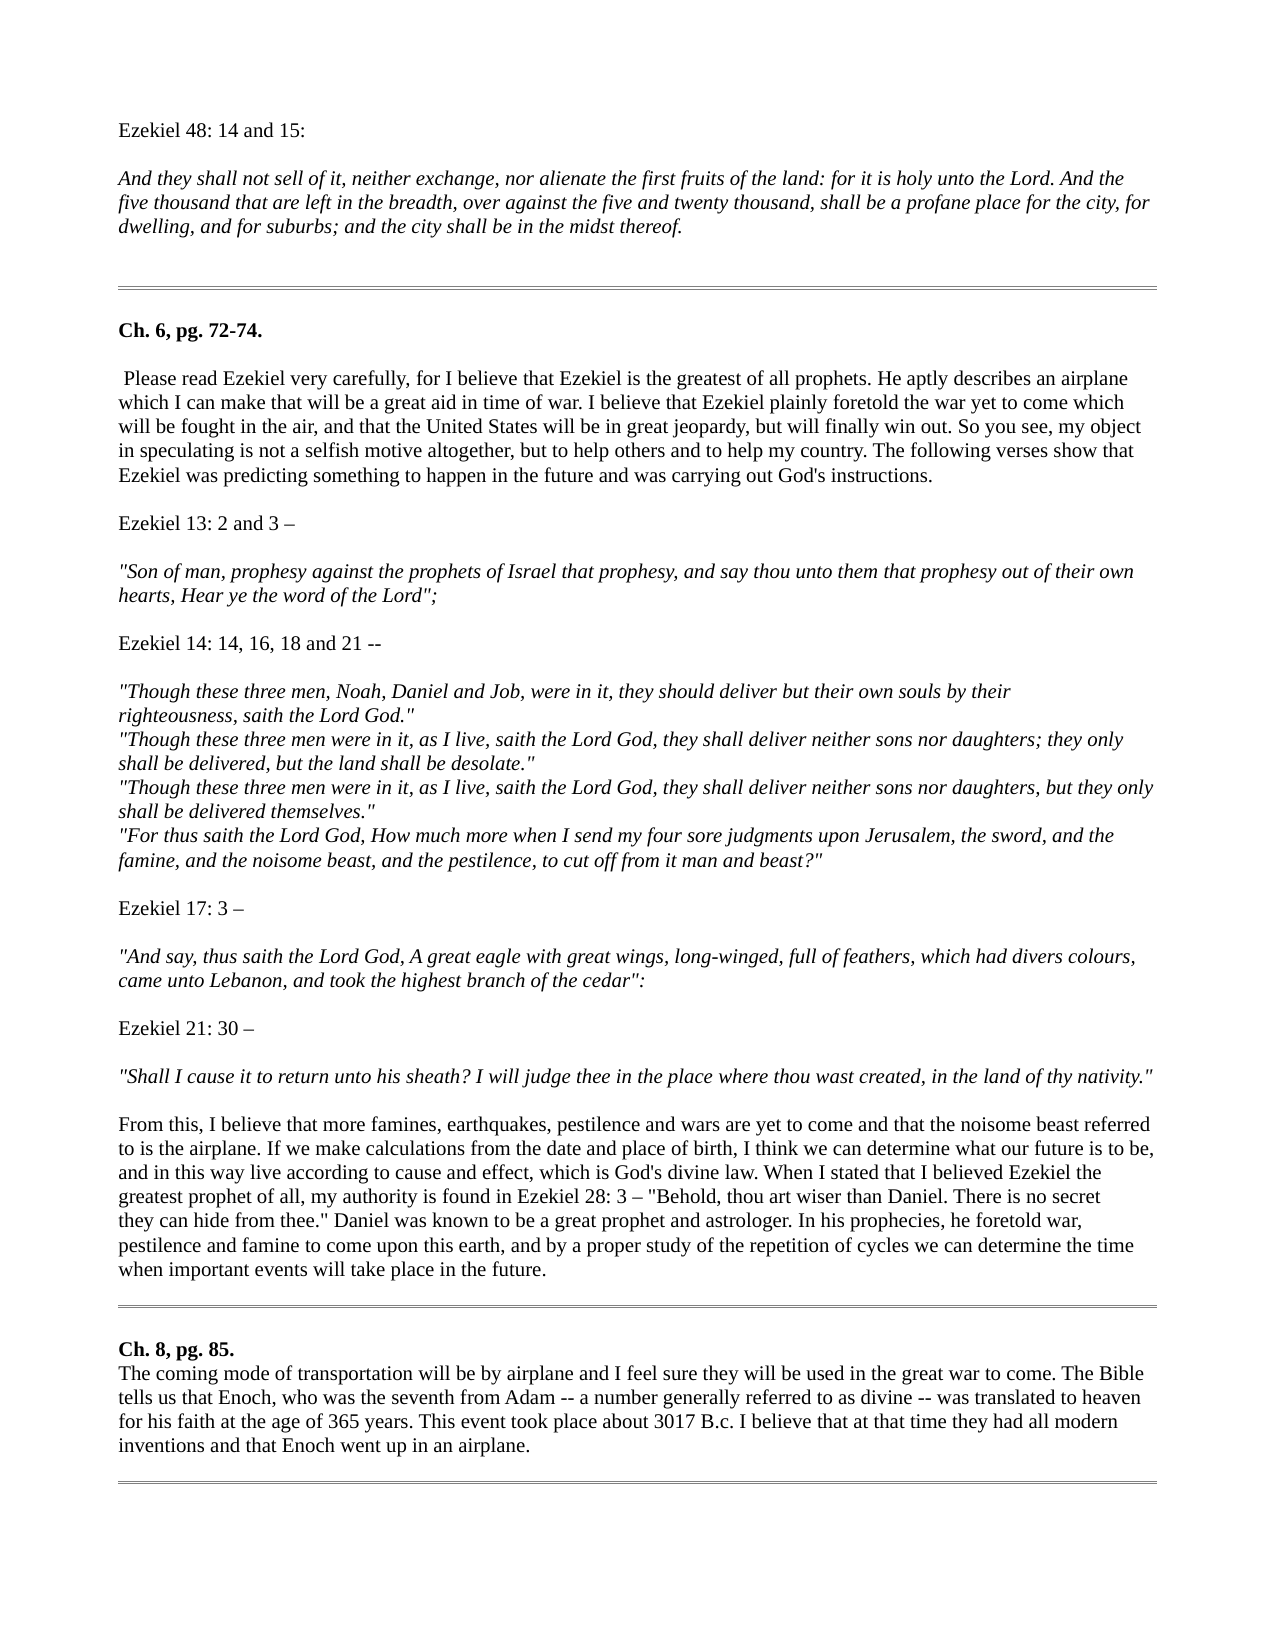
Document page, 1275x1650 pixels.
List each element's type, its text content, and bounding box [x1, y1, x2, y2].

text Ezekiel 13: 2 and 3 – [118, 511, 1157, 535]
text "Though these three men were in it, as I live, saith the Lord God, they shall deliver neither sons nor daughters, but they only shall be delivered themselves." [118, 775, 1157, 823]
text "Though these three men were in it, as I live, saith the Lord God, they shall deliver neither sons nor daughters; they only shall be delivered, but the land shall be desolate." [118, 727, 1157, 775]
text From this, I believe that more famines, earthquakes, pestilence and wars are yet to come and that the noisome beast referred to is the airplane. If we make calculations from the date and place of birth, I think we can determine what our future is to be, and in this way live according to cause and effect, which is God's divine law. When I stated that I believed Ezekiel the greatest prophet of all, my authority is found in Ezekiel 28: 3 – "Behold, thou art wiser than Daniel. There is no secret [118, 1112, 1157, 1208]
text "For thus saith the Lord God, How much more when I send my four sore judgments upon Jerusalem, the sword, and the famine, and the noisome beast, and the pestilence, to cut off from it man and beast?" [118, 823, 1157, 872]
text "Shall I cause it to return unto his sheath? I will judge thee in the place where thou wast created, in the land of thy nativity." [118, 1064, 1157, 1088]
text Ezekiel 48: 14 and 15: [118, 118, 1157, 142]
text Ch. 8, pg. 85. [118, 1336, 1157, 1361]
text Please read Ezekiel very carefully, for I believe that Ezekiel is the greatest of all prophets. He aptly describes an airplane which I can make that will be a great aid in time of war. I believe that Ezekiel plainly foretold the war yet to come which will be fought in the air, and that the United States will be in great jeopardy, but will finally win out. So you see, my object in speculating is not a selfish motive altogether, but to help others and to help my country. The following verses show that Ezekiel was predicting something to happen in the future and was carrying out God's instructions. [118, 366, 1157, 487]
text The coming mode of transportation will be by airplane and I feel sure they will be used in the great war to come. The Bible tells us that Enoch, who was the seventh from Adam -- a number generally referred to as divine -- was translated to heaven for his faith at the age of 365 years. This event took place about 3017 B.c. I believe that at that time they had all modern inventions and that Enoch went up in an airplane. [118, 1361, 1157, 1457]
text And they shall not sell of it, neither exchange, nor alienate the first fruits of the land: for it is holy unto the Lord. And the five thousand that are left in the breadth, over against the five and twenty thousand, shall be a profane place for the city, for dwelling, and for suburbs; and the city shall be in the midst thereof. [118, 166, 1157, 238]
text "And say, thus saith the Lord God, A great eagle with great wings, long-winged, full of feathers, which had divers colours, came unto Lebanon, and took the highest branch of the cedar": [118, 944, 1157, 992]
text they can hide from thee." Daniel was known to be a great prophet and astrologer. In his prophecies, he foretold war, pestilence and famine to come upon this earth, and by a proper study of the repetition of cycles we can determine the time when important events will take place in the future. [118, 1208, 1157, 1281]
text Ezekiel 14: 14, 16, 18 and 21 -- [118, 631, 1157, 655]
text Ezekiel 21: 30 – [118, 1016, 1157, 1040]
text Ch. 6, pg. 72-74. [118, 318, 1157, 342]
text "Son of man, prophesy against the prophets of Israel that prophesy, and say thou unto them that prophesy out of their own hearts, Hear ye the word of the Lord"; [118, 559, 1157, 607]
text Ezekiel 17: 3 – [118, 896, 1157, 920]
text righteousness, saith the Lord God." [118, 703, 1157, 727]
text "Though these three men, Noah, Daniel and Job, were in it, they should deliver but their own souls by their [118, 679, 1157, 703]
